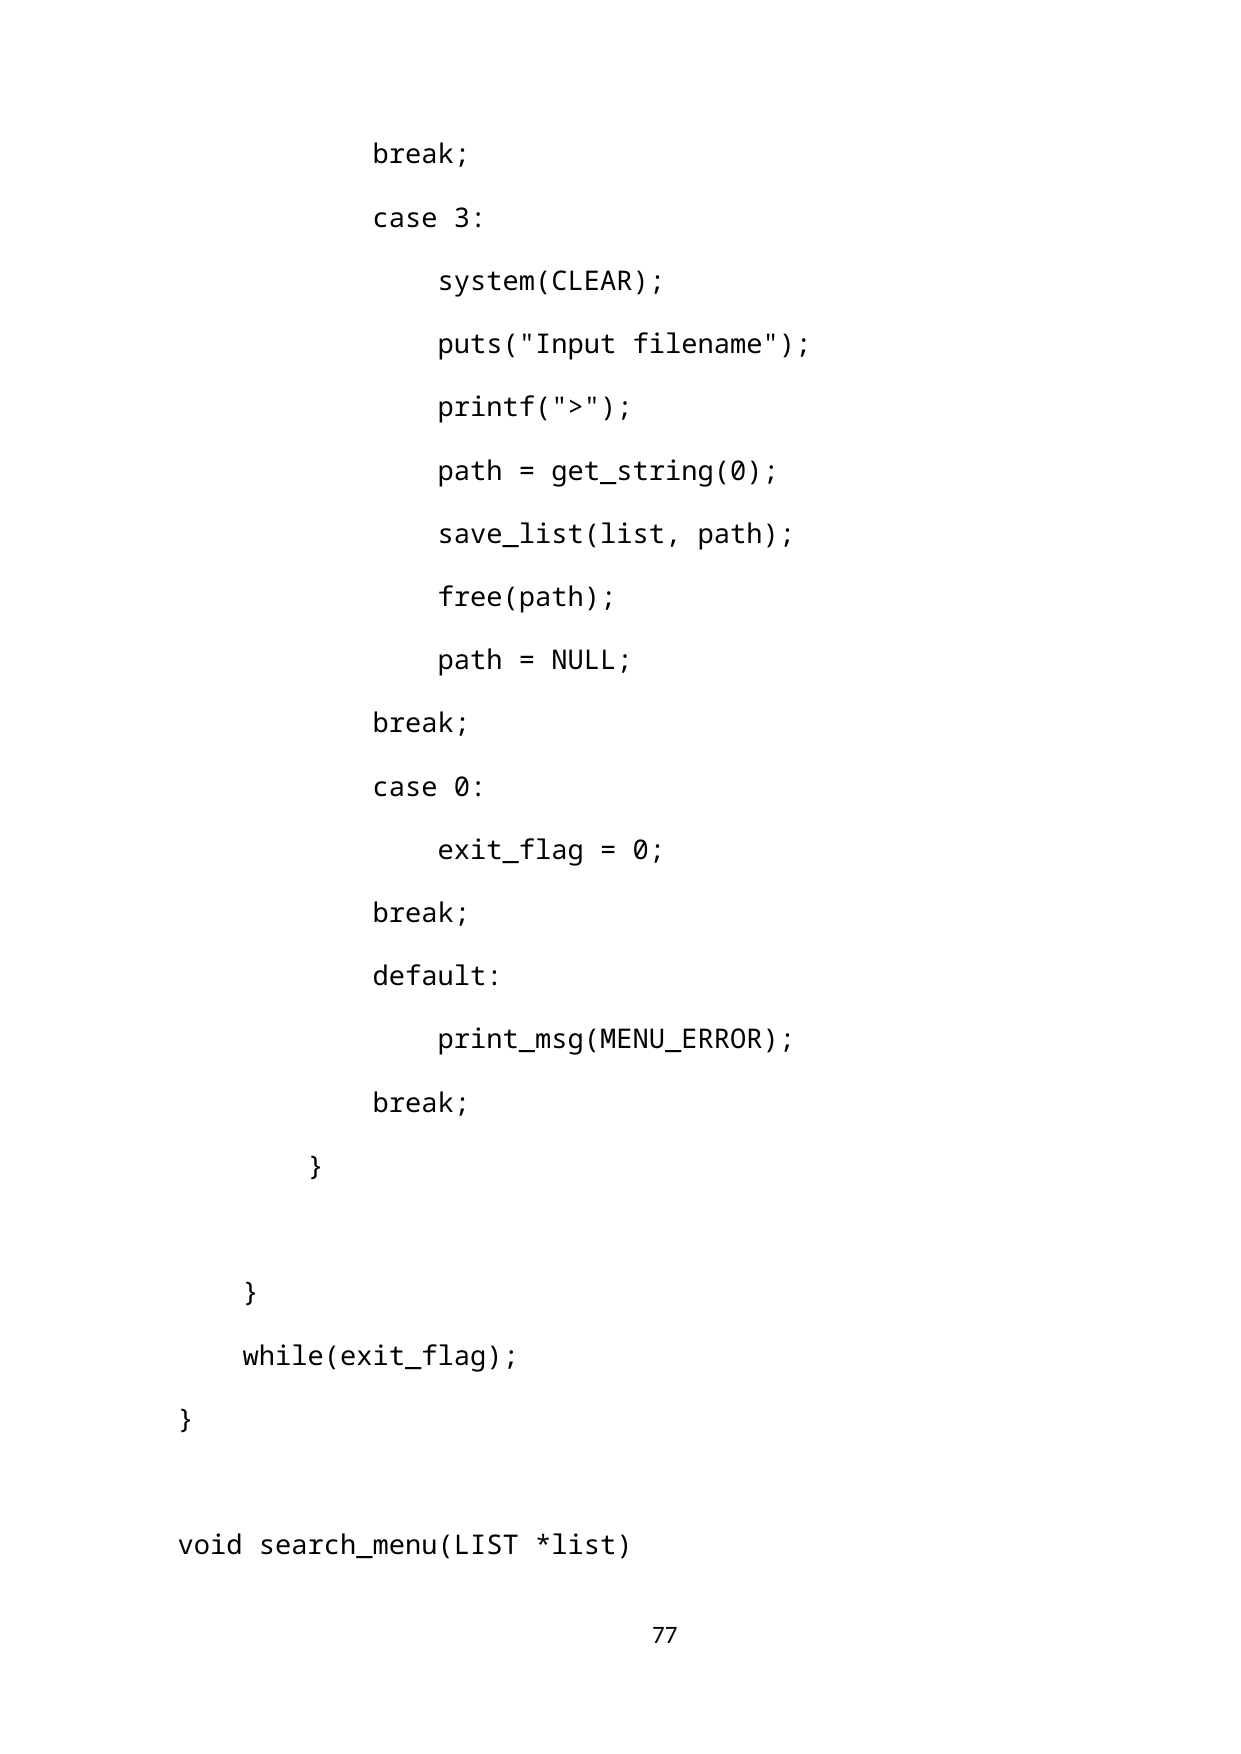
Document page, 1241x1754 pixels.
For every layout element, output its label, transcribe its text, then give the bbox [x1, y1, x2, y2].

text break; [177, 1083, 1152, 1120]
text void search_menu(LIST *list) [177, 1526, 1152, 1563]
text default: [177, 957, 1152, 994]
text path = get_string(0); [177, 451, 1152, 488]
text while(exit_flag); [177, 1336, 1152, 1373]
text break; [177, 135, 1152, 172]
text } [177, 1273, 1152, 1310]
text system(CLEAR); [177, 261, 1152, 298]
text } [177, 1146, 1152, 1183]
text exit_flag = 0; [177, 830, 1152, 867]
text case 3: [177, 198, 1152, 235]
text print_msg(MENU_ERROR); [177, 1020, 1152, 1057]
text break; [177, 704, 1152, 741]
text puts("Input filename"); [177, 324, 1152, 361]
text path = NULL; [177, 641, 1152, 677]
text break; [177, 893, 1152, 930]
text case 0: [177, 767, 1152, 804]
text save_list(list, path); [177, 514, 1152, 551]
text printf(">"); [177, 388, 1152, 424]
text free(path); [177, 577, 1152, 614]
text } [177, 1399, 1152, 1436]
